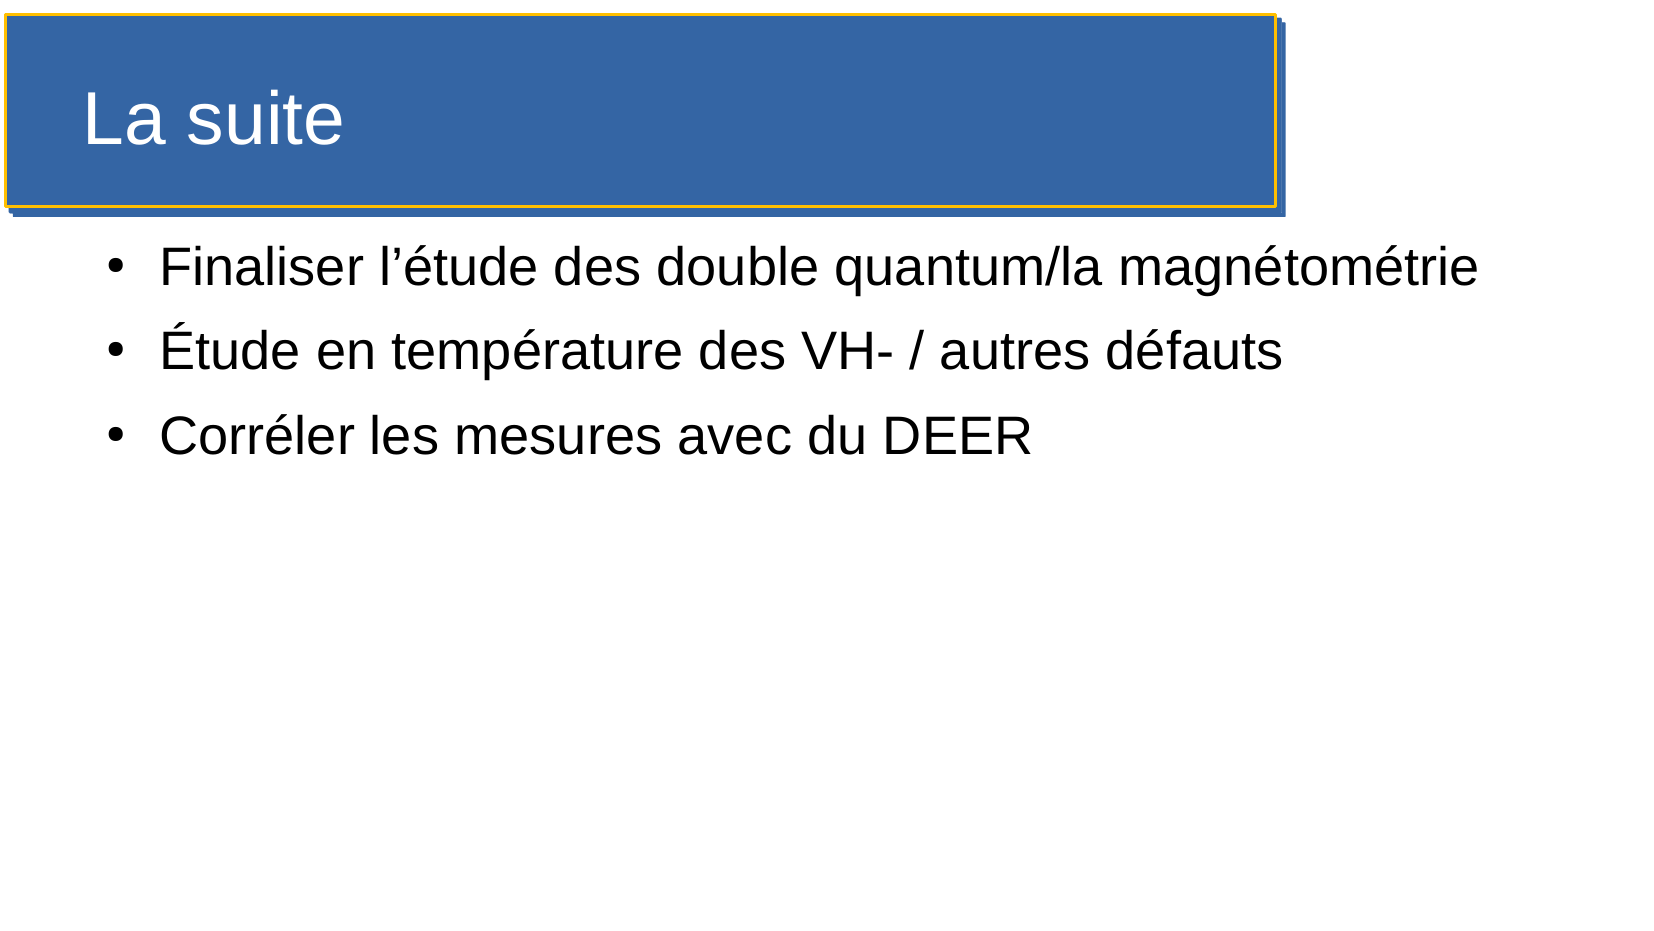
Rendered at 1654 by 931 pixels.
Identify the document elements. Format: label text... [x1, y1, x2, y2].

list Finaliser l’étude des double quantum/la magnétométrie Étude en température des VH- / autres défauts Corréler les mesures avec du DEER [88, 236, 1565, 798]
title La suite [82, 44, 1235, 192]
